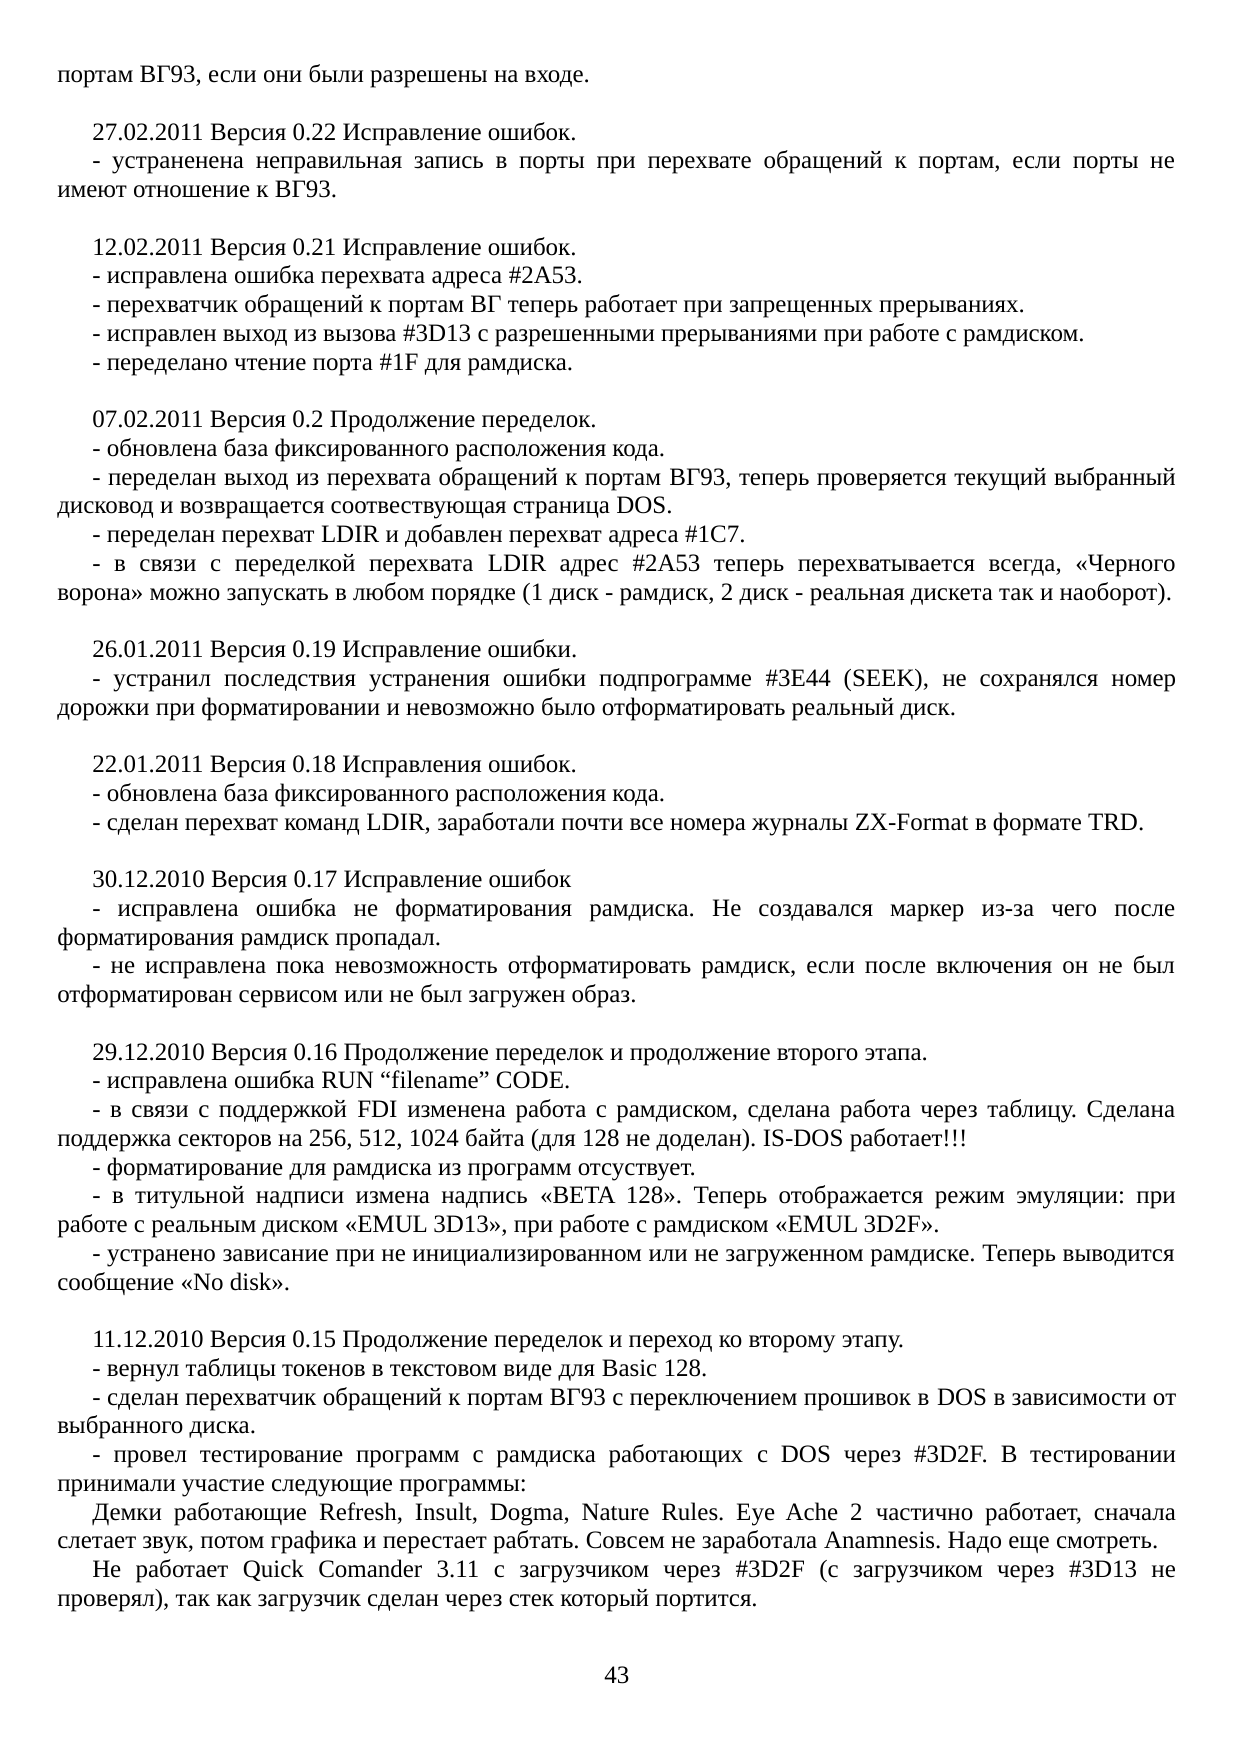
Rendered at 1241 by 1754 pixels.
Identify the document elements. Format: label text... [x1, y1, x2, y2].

text - в связи с поддержкой FDI изменена работа с рамдиском, сделана работа через таблицу. Сделана поддержка секторов на 256, 512, 1024 байта (для 128 не доделан). IS-DOS работает!!! [57, 1094, 1176, 1152]
text - провел тестирование программ с рамдиска работающих c DOS через #3D2F. В тестировании принимали участие следующие программы: [57, 1439, 1176, 1497]
text - перехватчик обращений к портам ВГ теперь работает при запрещенных прерываниях. [57, 289, 1176, 318]
text 22.01.2011 Версия 0.18 Исправления ошибок. [57, 749, 1176, 778]
text 30.12.2010 Версия 0.17 Исправление ошибок [57, 864, 1176, 893]
text - устранено зависание при не инициализированном или не загруженном рамдиске. Теперь выводится сообщение «No disk». [57, 1238, 1176, 1296]
text - в титульной надписи измена надпись «BETA 128». Теперь отображается режим эмуляции: при работе с реальным диском «EMUL 3D13», при работе с рамдиском «EMUL 3D2F». [57, 1181, 1176, 1238]
text - форматирование для рамдиска из программ отсуствует. [57, 1152, 1176, 1181]
text - переделан перехват LDIR и добавлен перехват адреса #1C7. [57, 519, 1176, 548]
text портам ВГ93, если они были разрешены на входе. [57, 59, 1176, 88]
text 26.01.2011 Версия 0.19 Исправление ошибки. [57, 634, 1176, 663]
text - исправлена ошибка RUN “filename” CODE. [57, 1066, 1176, 1094]
text 11.12.2010 Версия 0.15 Продолжение переделок и переход ко второму этапу. [57, 1324, 1176, 1353]
text - обновлена база фиксированного расположения кода. [57, 433, 1176, 462]
text - сделан перехватчик обращений к портам ВГ93 с переключением прошивок в DOS в зависимости от выбранного диска. [57, 1382, 1176, 1439]
text - в связи с переделкой перехвата LDIR адрес #2A53 теперь перехватывается всегда, «Черного ворона» можно запускать в любом порядке (1 диск - рамдиск, 2 диск - реальная дискета так и наоборот). [57, 548, 1176, 606]
text - не исправлена пока невозможность отформатировать рамдиск, если после включения он не был отформатирован сервисом или не был загружен образ. [57, 951, 1176, 1008]
text - переделан выход из перехвата обращений к портам ВГ93, теперь проверяется текущий выбранный дисковод и возвращается соотвествующая страница DOS. [57, 462, 1176, 519]
text - устраненена неправильная запись в порты при перехвате обращений к портам, если порты не имеют отношение к ВГ93. [57, 146, 1176, 203]
text - обновлена база фиксированного расположения кода. [57, 778, 1176, 807]
text 07.02.2011 Версия 0.2 Продолжение переделок. [57, 404, 1176, 433]
text - сделан перехват команд LDIR, заработали почти все номера журналы ZX-Format в формате TRD. [57, 807, 1176, 836]
text - устранил последствия устранения ошибки подпрограмме #3E44 (SEEK), не сохранялся номер дорожки при форматировании и невозможно было отформатировать реальный диск. [57, 663, 1176, 721]
text 29.12.2010 Версия 0.16 Продолжение переделок и продолжение второго этапа. [57, 1037, 1176, 1066]
text 12.02.2011 Версия 0.21 Исправление ошибок. [57, 232, 1176, 261]
text - переделано чтение порта #1F для рамдиска. [57, 347, 1176, 376]
text - исправлен выход из вызова #3D13 с разрешенными прерываниями при работе с рамдиском. [57, 318, 1176, 347]
text Не работает Quick Comander 3.11 с загрузчиком через #3D2F (с загрузчиком через #3D13 не проверял), так как загрузчик сделан через стек который портится. [57, 1554, 1176, 1612]
text - исправлена ошибка перехвата адреса #2A53. [57, 261, 1176, 289]
text 27.02.2011 Версия 0.22 Исправление ошибок. [57, 117, 1176, 146]
text Демки работающие Refresh, Insult, Dogma, Nature Rules. Eye Ache 2 частично работает, сначала слетает звук, потом графика и перестает рабтать. Совсем не заработала Anamnesis. Надо еще смотреть. [57, 1497, 1176, 1554]
text - вернул таблицы токенов в текстовом виде для Basic 128. [57, 1353, 1176, 1382]
text - исправлена ошибка не форматирования рамдиска. Не создавался маркер из-за чего после форматирования рамдиск пропадал. [57, 893, 1176, 951]
